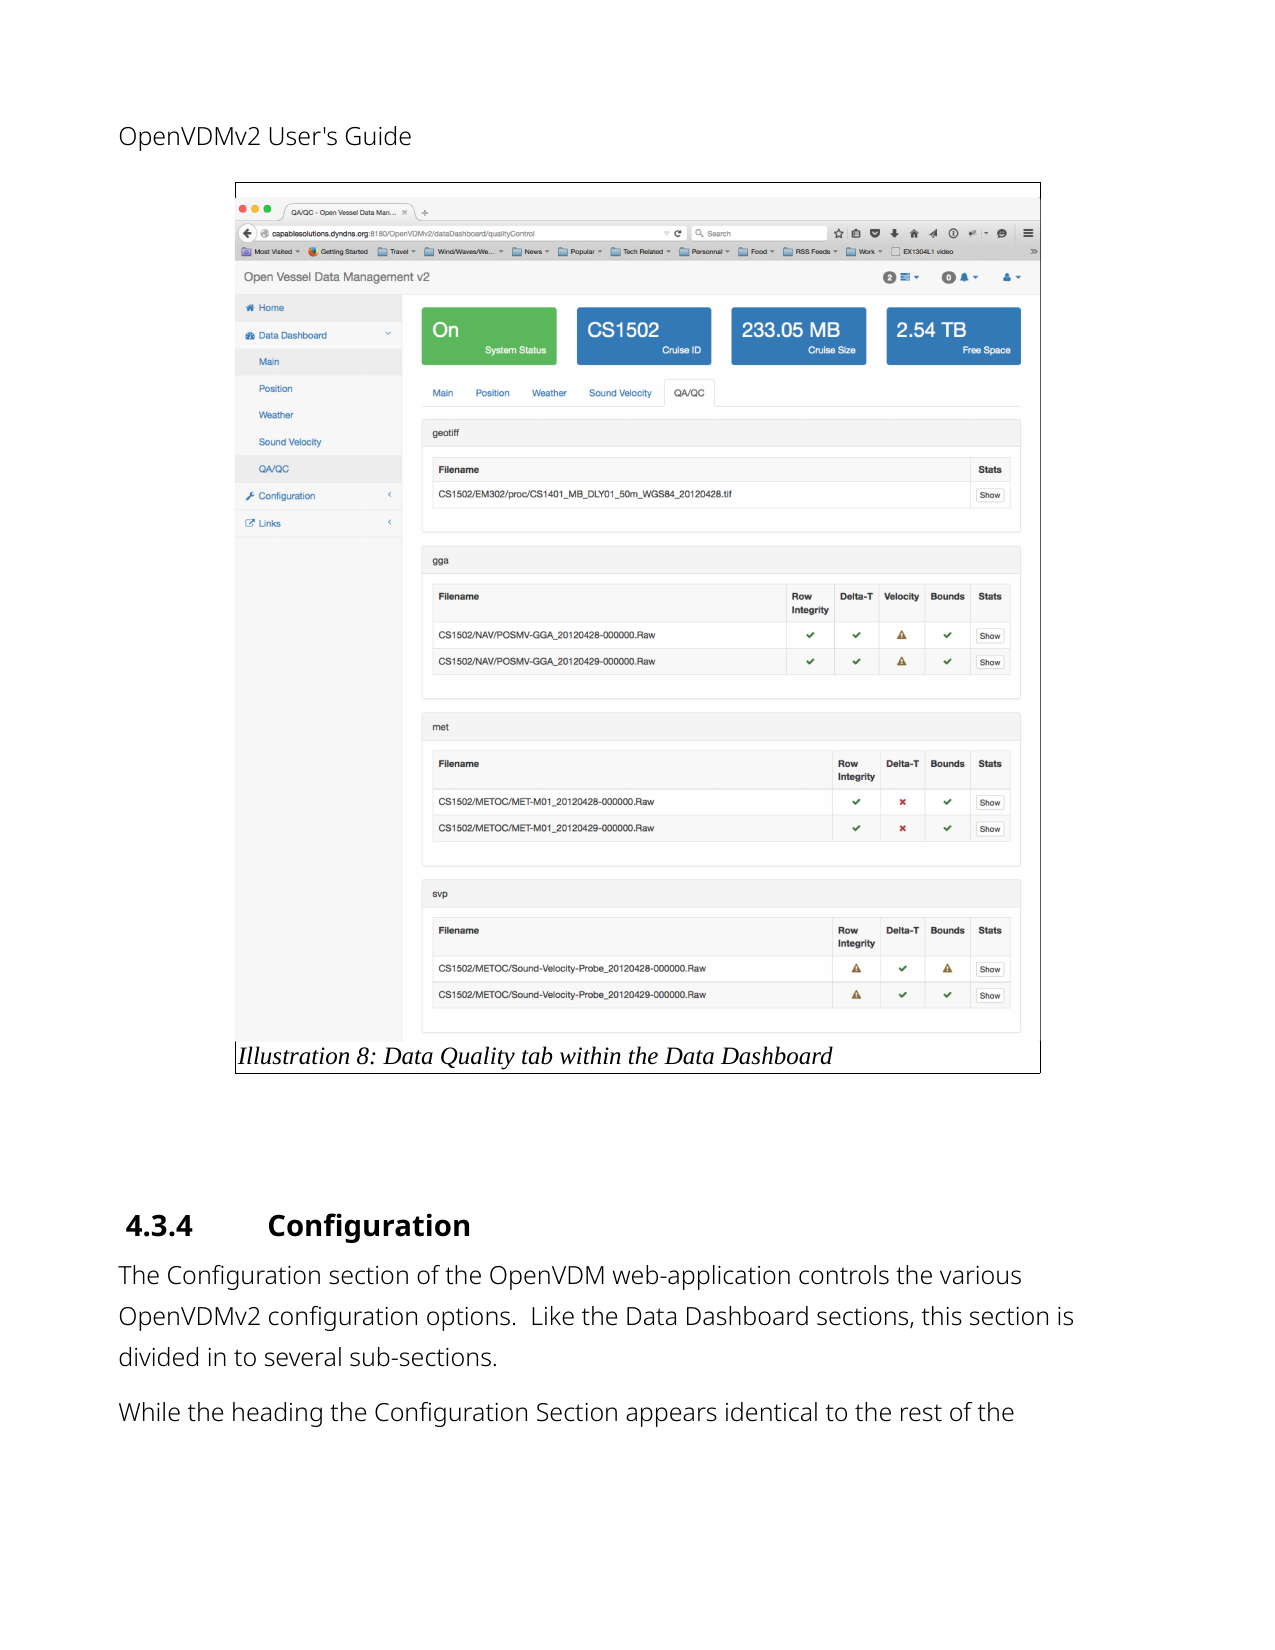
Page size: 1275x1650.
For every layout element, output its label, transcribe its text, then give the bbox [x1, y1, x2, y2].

text Illustration 8: Data Quality tab within the Data Dashboard [238, 1042, 1037, 1070]
text While the heading the Configuration Section appears identical to the rest of the [118, 1395, 1157, 1429]
picture [234, 197, 1041, 1042]
text The Configuration section of the OpenVDM web-application controls the various OpenVDMv2 configuration options. Like the Data Dashboard sections, this section is divided in to several sub-sections. [118, 1258, 1157, 1374]
subtitle Configuration [118, 1205, 1157, 1245]
